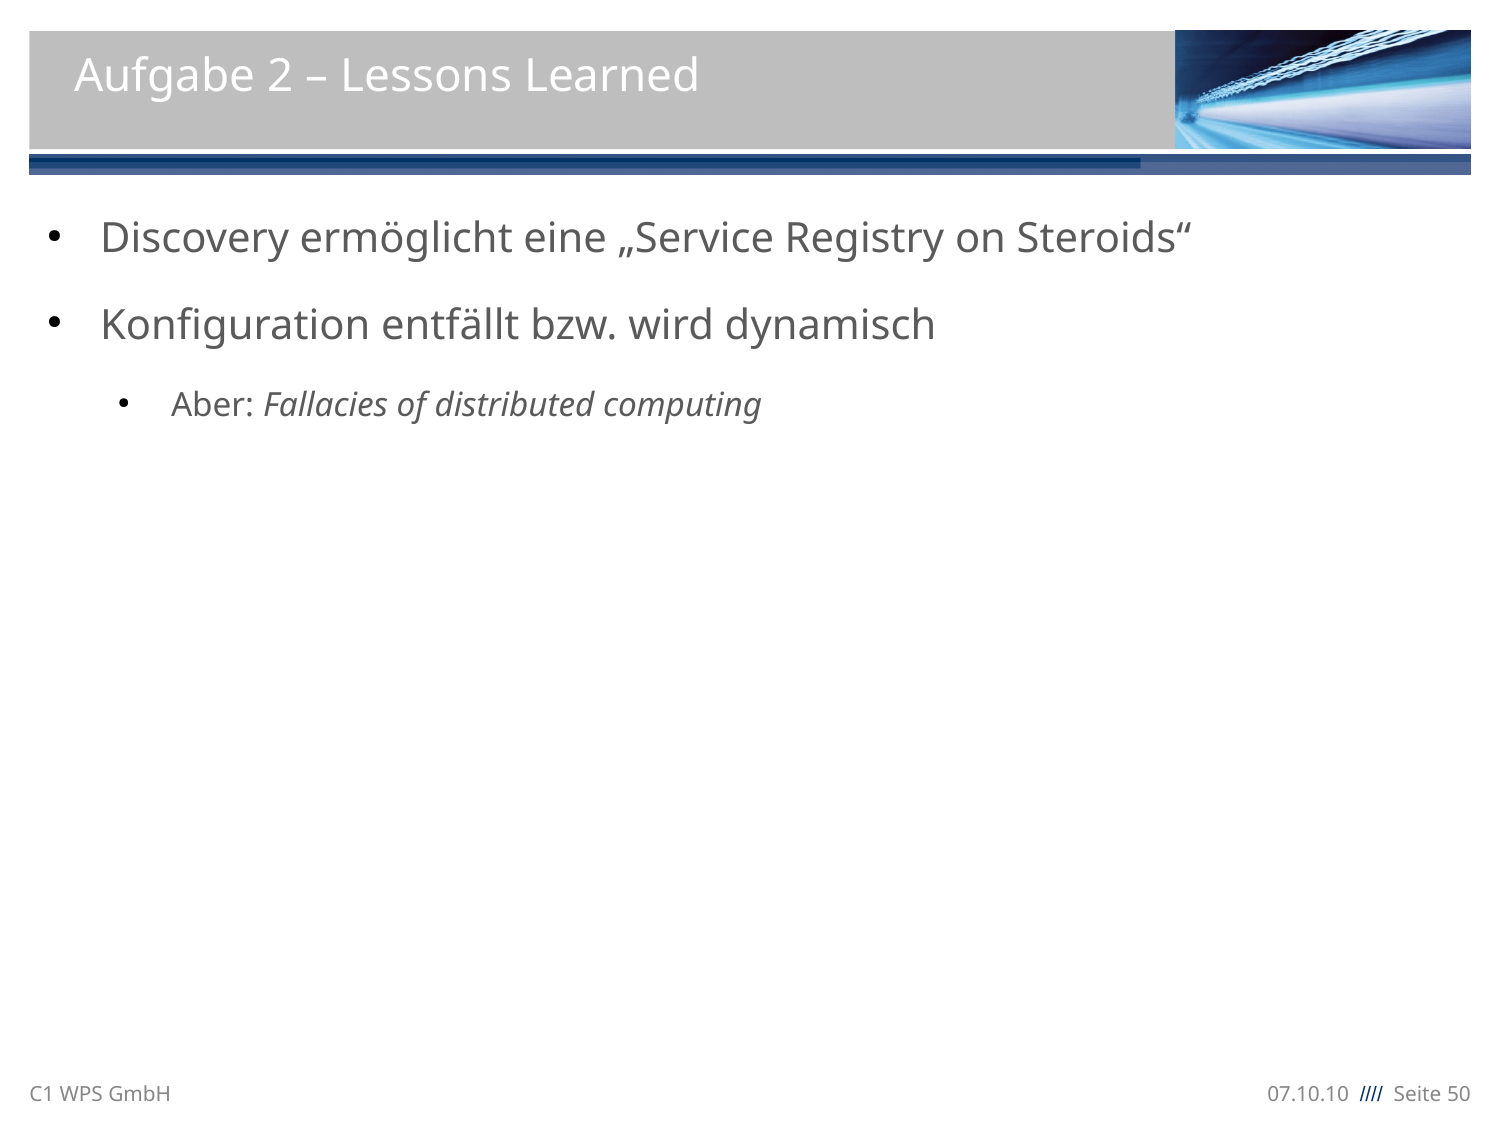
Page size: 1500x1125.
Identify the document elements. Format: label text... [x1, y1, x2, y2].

title Aufgabe 2 – Lessons Learned [29, 31, 1176, 150]
picture [29, 154, 1471, 175]
picture [1175, 30, 1471, 149]
list Discovery ermöglicht eine „Service Registry on Steroids“ Konfiguration entfällt bzw. wird dynamisch Aber: Fallacies of distributed computing [29, 208, 1471, 1059]
